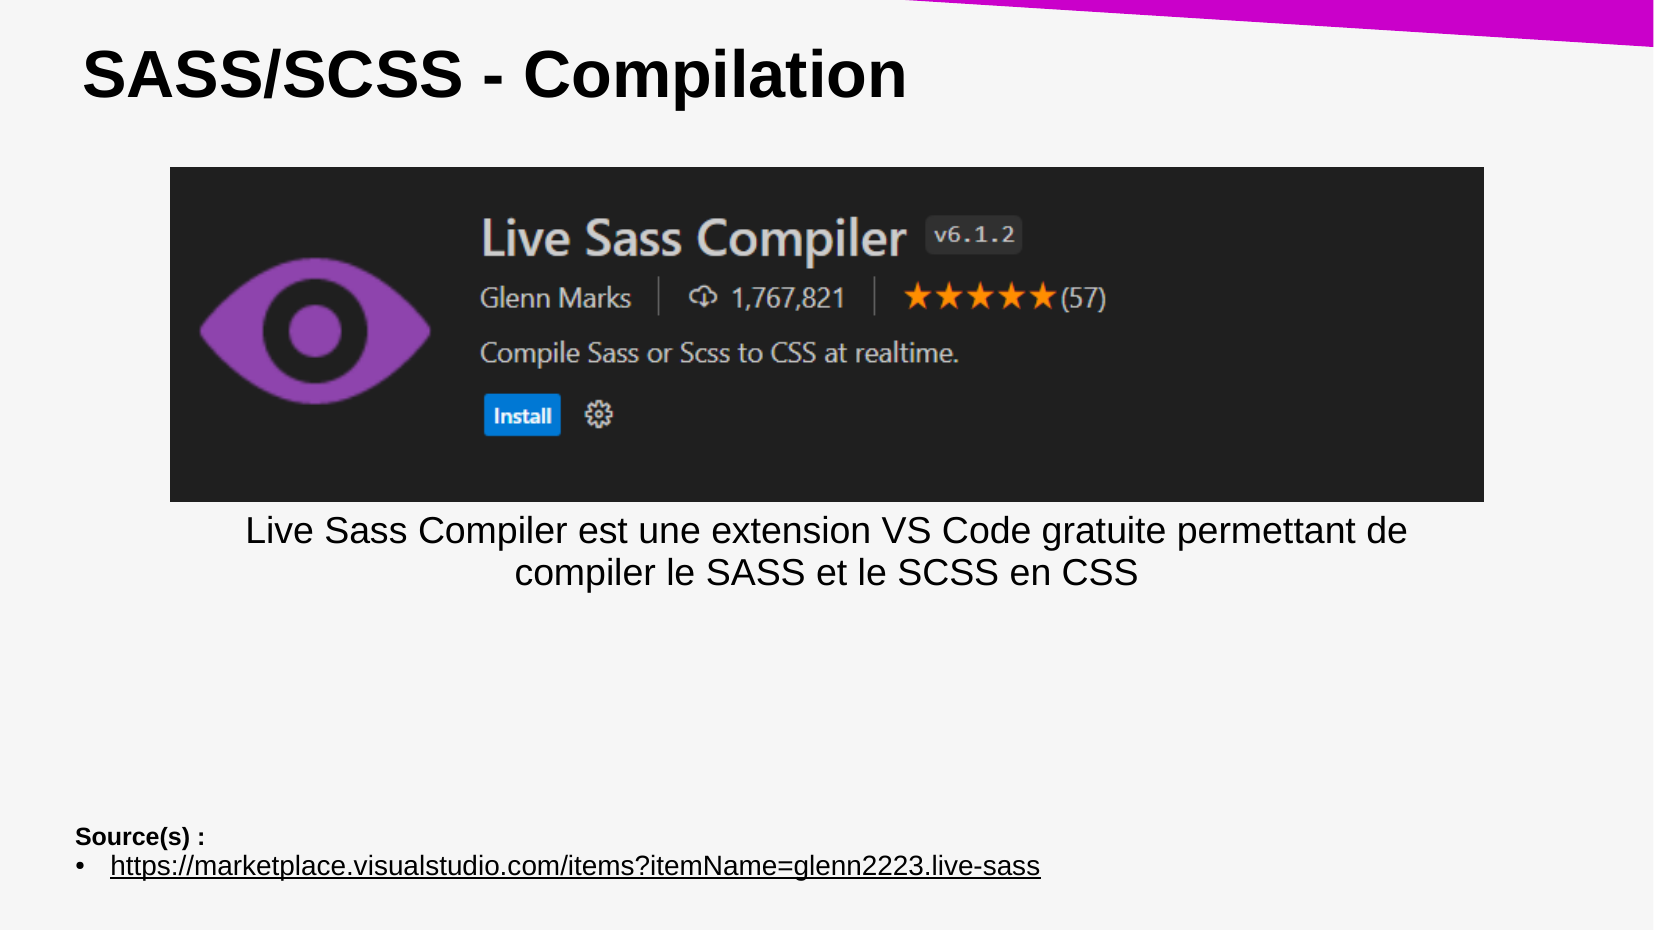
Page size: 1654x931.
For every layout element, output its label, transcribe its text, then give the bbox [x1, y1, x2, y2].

picture [170, 167, 1484, 502]
text_box Live Sass Compiler est une extension VS Code gratuite permettant de compiler le SASS et le SCSS en CSS [221, 501, 1433, 601]
text_box [905, 0, 1654, 48]
title SASS/SCSS - Compilation [82, 37, 1571, 114]
text_box Source(s) : https://marketplace.visualstudio.com/items?itemName=glenn2223.live-sass [60, 815, 1546, 929]
